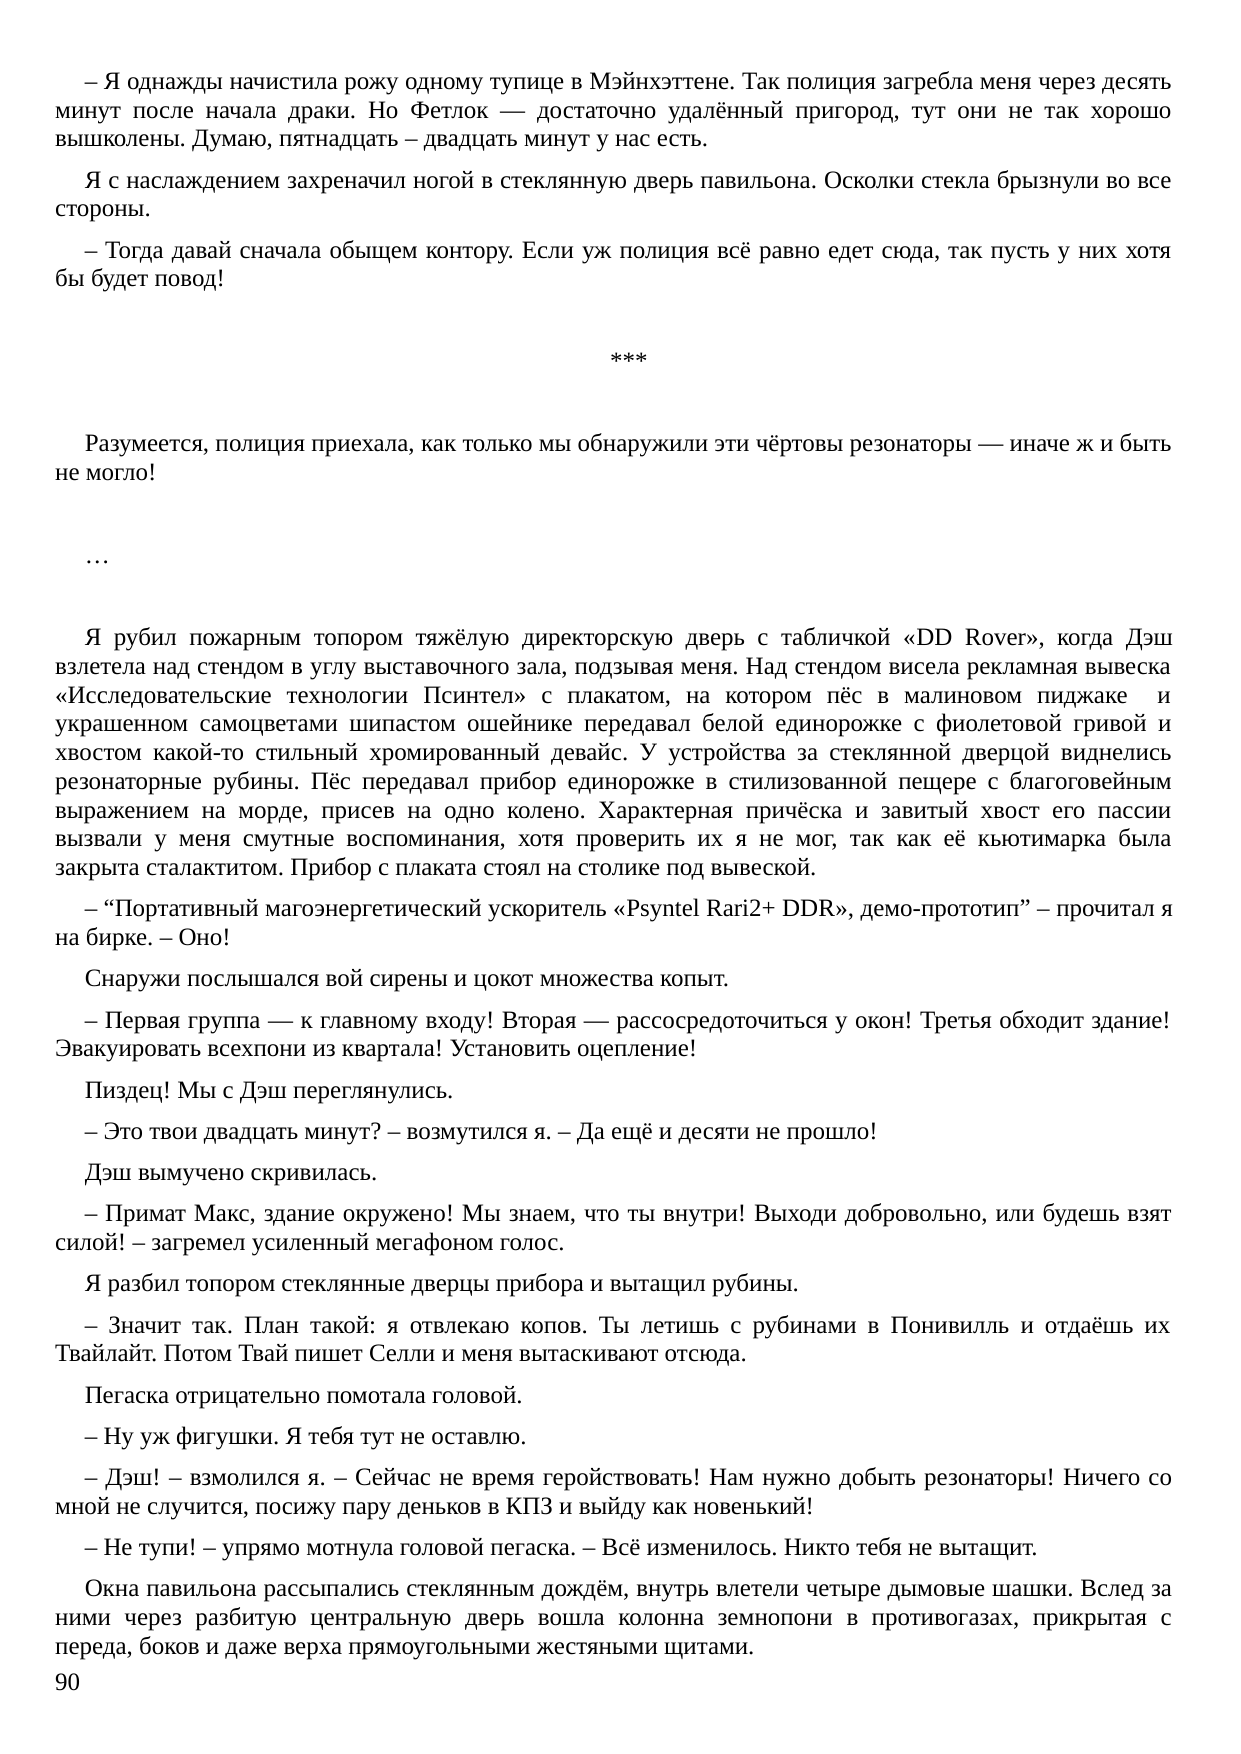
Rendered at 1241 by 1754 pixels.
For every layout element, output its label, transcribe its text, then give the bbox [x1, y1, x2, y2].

text – Дэш! – взмолился я. – Сейчас не время геройствовать! Нам нужно добыть резонаторы! Ничего со мной не случится, посижу пару деньков в КПЗ и выйду как новенький! [55, 1462, 1173, 1520]
text Пиздец! Мы с Дэш переглянулись. [55, 1075, 1173, 1103]
text *** [55, 346, 1173, 375]
text Я разбил топором стеклянные дверцы прибора и вытащил рубины. [55, 1268, 1173, 1297]
text – “Портативный магоэнергетический ускоритель «Psyntel Rari2+ DDR», демо-прототип” – прочитал я на бирке. – Оно! [55, 893, 1173, 951]
text – Это твои двадцать минут? – возмутился я. – Да ещё и десяти не прошло! [55, 1116, 1173, 1145]
text – Тогда давай сначала обыщем контору. Если уж полиция всё равно едет сюда, так пусть у них хотя бы будет повод! [55, 235, 1173, 292]
text Пегаска отрицательно помотала головой. [55, 1380, 1173, 1408]
text Окна павильона рассыпались стеклянным дождём, внутрь влетели четыре дымовые шашки. Вслед за ними через разбитую центральную дверь вошла колонна земнопони в противогазах, прикрытая с переда, боков и даже верха прямоугольными жестяными щитами. [55, 1573, 1173, 1660]
text – Не тупи! – упрямо мотнула головой пегаска. – Всё изменилось. Никто тебя не вытащит. [55, 1532, 1173, 1561]
text Я с наслаждением захреначил ногой в стеклянную дверь павильона. Осколки стекла брызнули во все стороны. [55, 165, 1173, 222]
text – Ну уж фигушки. Я тебя тут не оставлю. [55, 1421, 1173, 1450]
text Разумеется, полиция приехала, как только мы обнаружили эти чёртовы резонаторы — иначе ж и быть не могло! [55, 428, 1173, 486]
text Я рубил пожарным топором тяжёлую директорскую дверь с табличкой «DD Rover», когда Дэш взлетела над стендом в углу выставочного зала, подзывая меня. Над стендом висела рекламная вывеска «Исследовательские технологии Псинтел» с плакатом, на котором пёс в малиновом пиджаке и украшенном самоцветами шипастом ошейнике передавал белой единорожке с фиолетовой гривой и хвостом какой-то стильный хромированный девайс. У устройства за стеклянной дверцой виднелись резонаторные рубины. Пёс передавал прибор единорожке в стилизованной пещере с благоговейным выражением на морде, присев на одно колено. Характерная причёска и завитый хвост его пассии вызвали у меня смутные воспоминания, хотя проверить их я не мог, так как её кьютимарка была закрыта сталактитом. Прибор с плаката стоял на столике под вывеской. [55, 622, 1173, 881]
text Дэш вымучено скривилась. [55, 1157, 1173, 1186]
text – Первая группа — к главному входу! Вторая — рассосредоточиться у окон! Третья обходит здание! Эвакуировать всехпони из квартала! Установить оцепление! [55, 1005, 1173, 1062]
text Снаружи послышался вой сирены и цокот множества копыт. [55, 963, 1173, 992]
text – Примат Макс, здание окружено! Мы знаем, что ты внутри! Выходи добровольно, или будешь взят силой! – загремел усиленный мегафоном голос. [55, 1198, 1173, 1256]
text – Я однажды начистила рожу одному тупице в Мэйнхэттене. Так полиция загребла меня через десять минут после начала драки. Но Фетлок — достаточно удалённый пригород, тут они не так хорошо вышколены. Думаю, пятнадцать – двадцать минут у нас есть. [55, 66, 1173, 152]
text – Значит так. План такой: я отвлекаю копов. Ты летишь с рубинами в Понивилль и отдаёшь их Твайлайт. Потом Твай пишет Селли и меня вытаскивают отсюда. [55, 1310, 1173, 1367]
text … [55, 540, 1173, 568]
